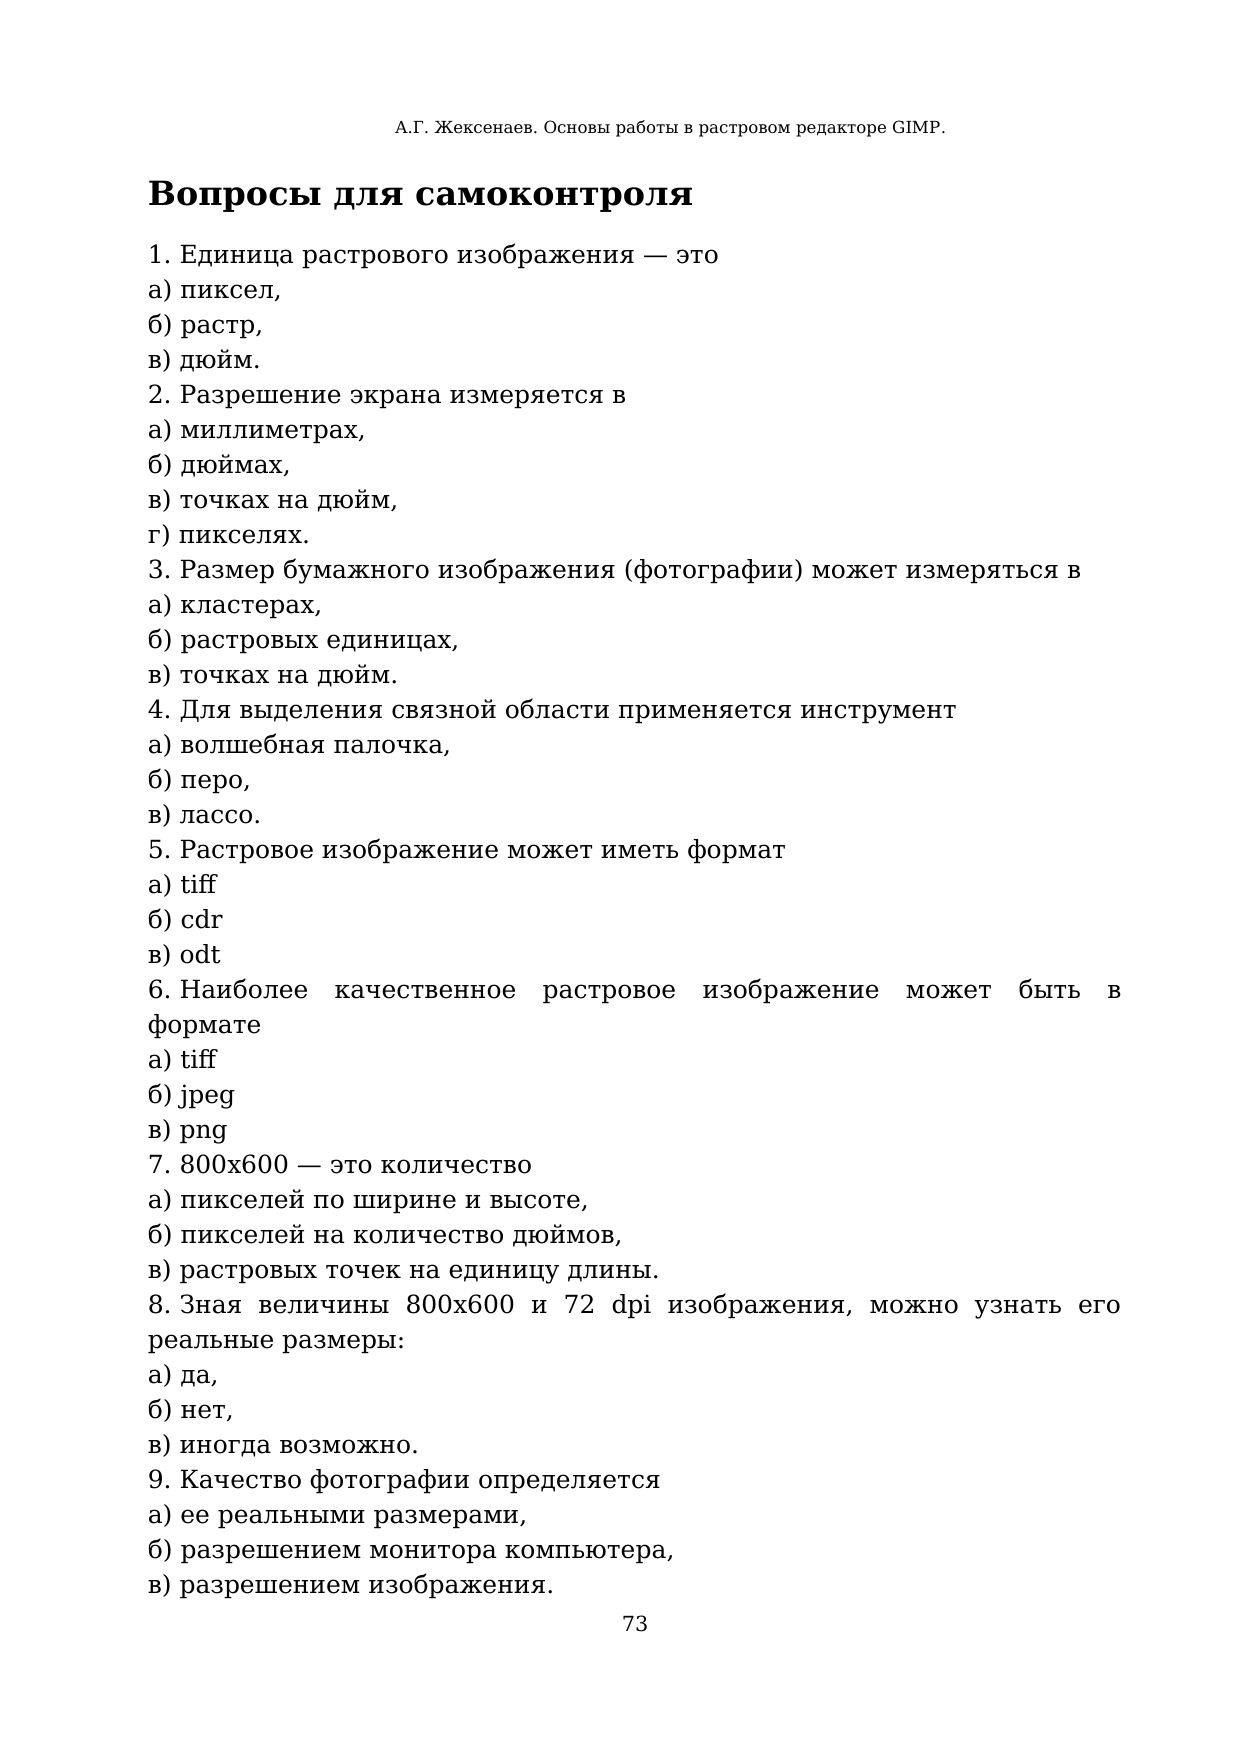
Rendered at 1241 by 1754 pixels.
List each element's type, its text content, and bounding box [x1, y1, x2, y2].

list cdr [148, 905, 1122, 934]
subtitle Вопросы для самоконтроля [148, 174, 1122, 213]
list кластерах, [148, 590, 1122, 619]
list лассо. [148, 800, 1122, 829]
list миллиметрах, [148, 415, 1122, 444]
list пикселях. [148, 520, 1122, 549]
list разрешением изображения. [148, 1570, 1122, 1599]
list Качество фотографии определяется [148, 1465, 1122, 1494]
list tiff [148, 1045, 1122, 1074]
list Зная величины 800x600 и 72 dpi изображения, можно узнать его реальные размеры: [148, 1290, 1122, 1354]
list ее реальными размерами, [148, 1500, 1122, 1529]
list точках на дюйм. [148, 660, 1122, 689]
list tiff [148, 870, 1122, 899]
list пикселей на количество дюймов, [148, 1220, 1122, 1249]
list Растровое изображение может иметь формат [148, 835, 1122, 864]
list растровых точек на единицу длины. [148, 1255, 1122, 1284]
list Наиболее качественное растровое изображение может быть в формате [148, 975, 1122, 1039]
list разрешением монитора компьютера, [148, 1535, 1122, 1564]
list нет, [148, 1395, 1122, 1424]
list дюйм. [148, 345, 1122, 374]
list да, [148, 1360, 1122, 1389]
list иногда возможно. [148, 1430, 1122, 1459]
list волшебная палочка, [148, 730, 1122, 759]
list Размер бумажного изображения (фотографии) может измеряться в [148, 555, 1122, 584]
list дюймах, [148, 450, 1122, 479]
list jpeg [148, 1080, 1122, 1109]
list Единица растрового изображения — это [148, 240, 1122, 269]
list Для выделения связной области применяется инструмент [148, 695, 1122, 724]
list png [148, 1115, 1122, 1144]
list перо, [148, 765, 1122, 794]
list Разрешение экрана измеряется в [148, 380, 1122, 409]
list растр, [148, 310, 1122, 339]
list odt [148, 940, 1122, 969]
list точках на дюйм, [148, 485, 1122, 514]
list пиксел, [148, 275, 1122, 304]
list растровых единицах, [148, 625, 1122, 654]
list 800x600 — это количество [148, 1150, 1122, 1179]
list пикселей по ширине и высоте, [148, 1185, 1122, 1214]
